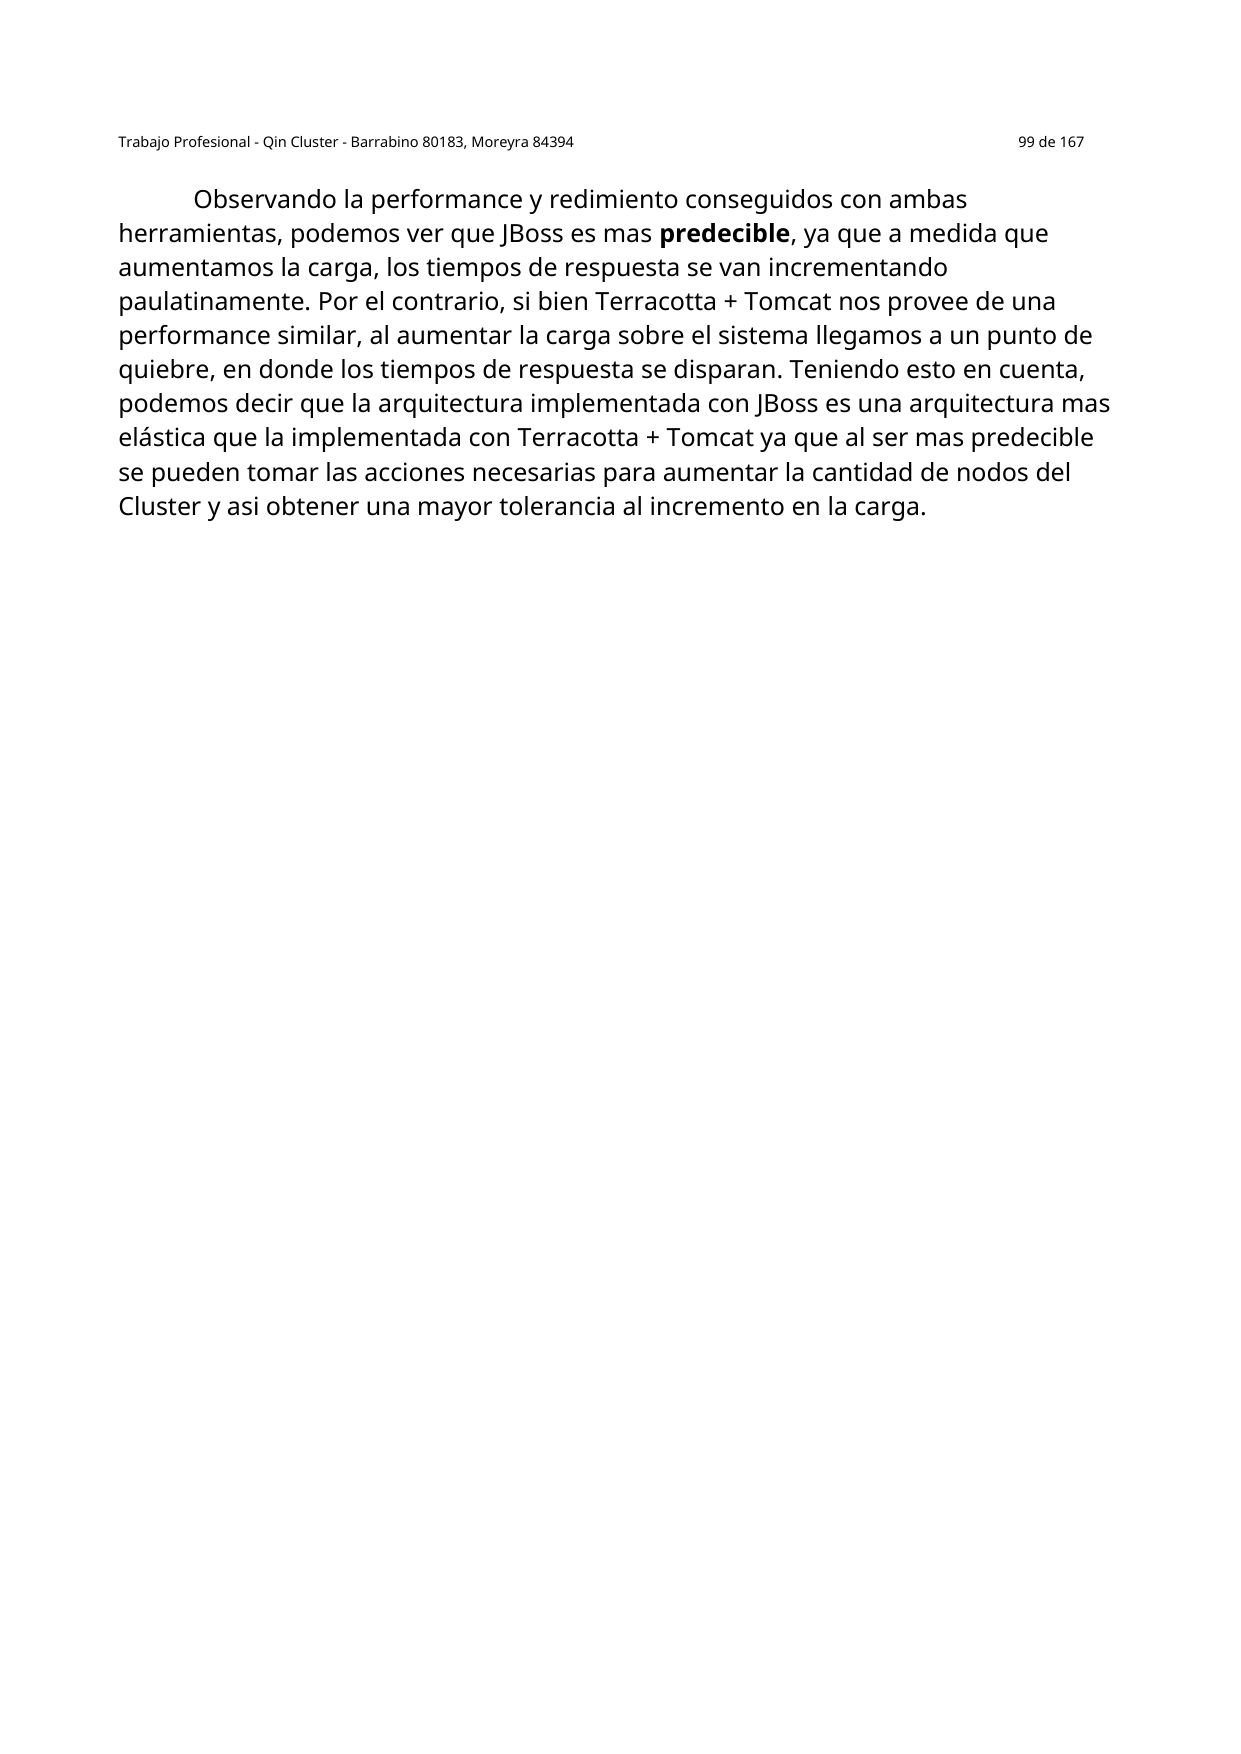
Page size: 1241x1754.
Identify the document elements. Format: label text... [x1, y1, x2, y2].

text Observando la performance y redimiento conseguidos con ambas herramientas, podemos ver que JBoss es mas predecible, ya que a medida que aumentamos la carga, los tiempos de respuesta se van incrementando paulatinamente. Por el contrario, si bien Terracotta + Tomcat nos provee de una performance similar, al aumentar la carga sobre el sistema llegamos a un punto de quiebre, en donde los tiempos de respuesta se disparan. Teniendo esto en cuenta, podemos decir que la arquitectura implementada con JBoss es una arquitectura mas elástica que la implementada con Terracotta + Tomcat ya que al ser mas predecible se pueden tomar las acciones necesarias para aumentar la cantidad de nodos del Cluster y asi obtener una mayor tolerancia al incremento en la carga. [118, 182, 1122, 522]
